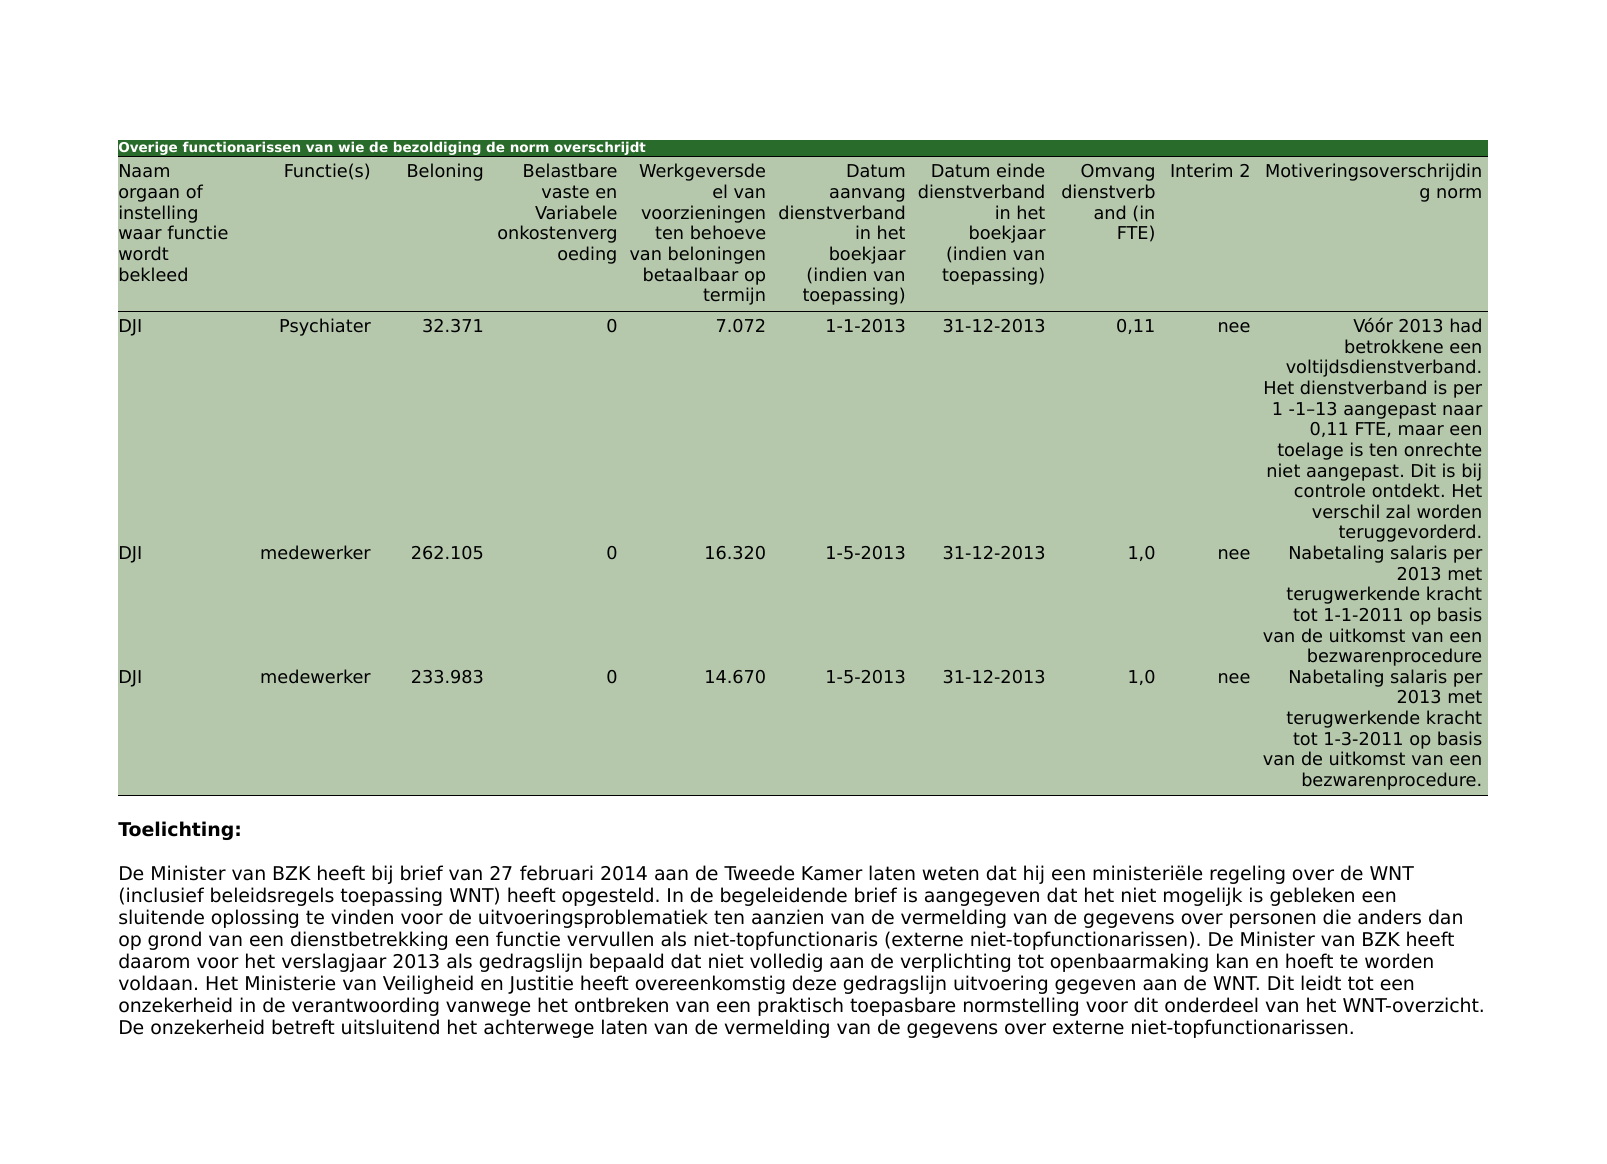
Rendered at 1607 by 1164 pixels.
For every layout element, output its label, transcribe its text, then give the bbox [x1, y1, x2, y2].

table_cell 7.072 [623, 312, 772, 543]
table_cell Psychiater [231, 312, 377, 543]
table_cell nee [1161, 312, 1256, 543]
table_cell Naam orgaan of instelling waar functie wordt bekleed [118, 157, 231, 311]
table_cell Nabetaling salaris per 2013 met terugwerkende kracht tot 1-3-2011 op basis van de uitkomst van een bezwarenprocedure. [1256, 667, 1488, 795]
table_cell nee [1161, 667, 1256, 795]
subtitle Toelichting: [118, 818, 1488, 841]
table_cell Werkgeversdeel van voorzieningen ten behoeve van beloningen betaalbaar op termijn [623, 157, 772, 311]
table_cell 31-12-2013 [911, 312, 1051, 543]
table_cell Beloning [377, 157, 489, 311]
table_cell 0 [490, 667, 623, 795]
table_cell DJI [118, 312, 231, 543]
table_cell medewerker [231, 667, 377, 795]
table_cell Nabetaling salaris per 2013 met terugwerkende kracht tot 1-1-2011 op basis van de uitkomst van een bezwarenprocedure [1256, 543, 1488, 667]
table_cell Motiveringsoverschrijding norm [1256, 157, 1488, 311]
table_cell Datum aanvang dienstverband in het boekjaar (indien van toepassing) [772, 157, 911, 311]
table_cell 1-1-2013 [772, 312, 911, 543]
table_cell Belastbare vaste en Variabele onkostenvergoeding [490, 157, 623, 311]
table_cell DJI [118, 543, 231, 667]
table_cell 1-5-2013 [772, 543, 911, 667]
table_cell 1,0 [1051, 543, 1161, 667]
table_cell Interim 2 [1161, 157, 1256, 311]
table_cell 1-5-2013 [772, 667, 911, 795]
table_cell 0 [490, 543, 623, 667]
table_cell 31-12-2013 [911, 543, 1051, 667]
table_cell medewerker [231, 543, 377, 667]
table_cell DJI [118, 667, 231, 795]
table_cell 14.670 [623, 667, 772, 795]
table_cell 1,0 [1051, 667, 1161, 795]
table_cell 32.371 [377, 312, 489, 543]
table_cell 16.320 [623, 543, 772, 667]
table_cell 233.983 [377, 667, 489, 795]
text De Minister van BZK heeft bij brief van 27 februari 2014 aan de Tweede Kamer laten weten dat hij een ministeriële regeling over de WNT (inclusief beleidsregels toepassing WNT) heeft opgesteld. In de begeleidende brief is aangegeven dat het niet mogelijk is gebleken een sluitende oplossing te vinden voor de uitvoeringsproblematiek ten aanzien van de vermelding van de gegevens over personen die anders dan op grond van een dienstbetrekking een functie vervullen als niet-topfunctionaris (externe niet-topfunctionarissen). De Minister van BZK heeft daarom voor het verslagjaar 2013 als gedragslijn bepaald dat niet volledig aan de verplichting tot openbaarmaking kan en hoeft te worden voldaan. Het Ministerie van Veiligheid en Justitie heeft overeenkomstig deze gedragslijn uitvoering gegeven aan de WNT. Dit leidt tot een onzekerheid in de verantwoording vanwege het ontbreken van een praktisch toepasbare normstelling voor dit onderdeel van het WNT-overzicht. De onzekerheid betreft uitsluitend het achterwege laten van de vermelding van de gegevens over externe niet-topfunctionarissen. [118, 863, 1488, 1038]
table_cell 0 [490, 312, 623, 543]
table_cell Vóór 2013 had betrokkene een voltijdsdienstverband. Het dienstverband is per 1 -1–13 aangepast naar 0,11 FTE, maar een toelage is ten onrechte niet aangepast. Dit is bij controle ontdekt. Het verschil zal worden teruggevorderd. [1256, 312, 1488, 543]
table_cell Datum einde dienstverband in het boekjaar (indien van toepassing) [911, 157, 1051, 311]
table_cell 262.105 [377, 543, 489, 667]
table_cell nee [1161, 543, 1256, 667]
table_cell Omvang dienstverband (in FTE) [1051, 157, 1161, 311]
table_cell 31-12-2013 [911, 667, 1051, 795]
table_header Overige functionarissen van wie de bezoldiging de norm overschrijdt [118, 140, 1488, 156]
table_cell 0,11 [1051, 312, 1161, 543]
table_cell Functie(s) [231, 157, 377, 311]
